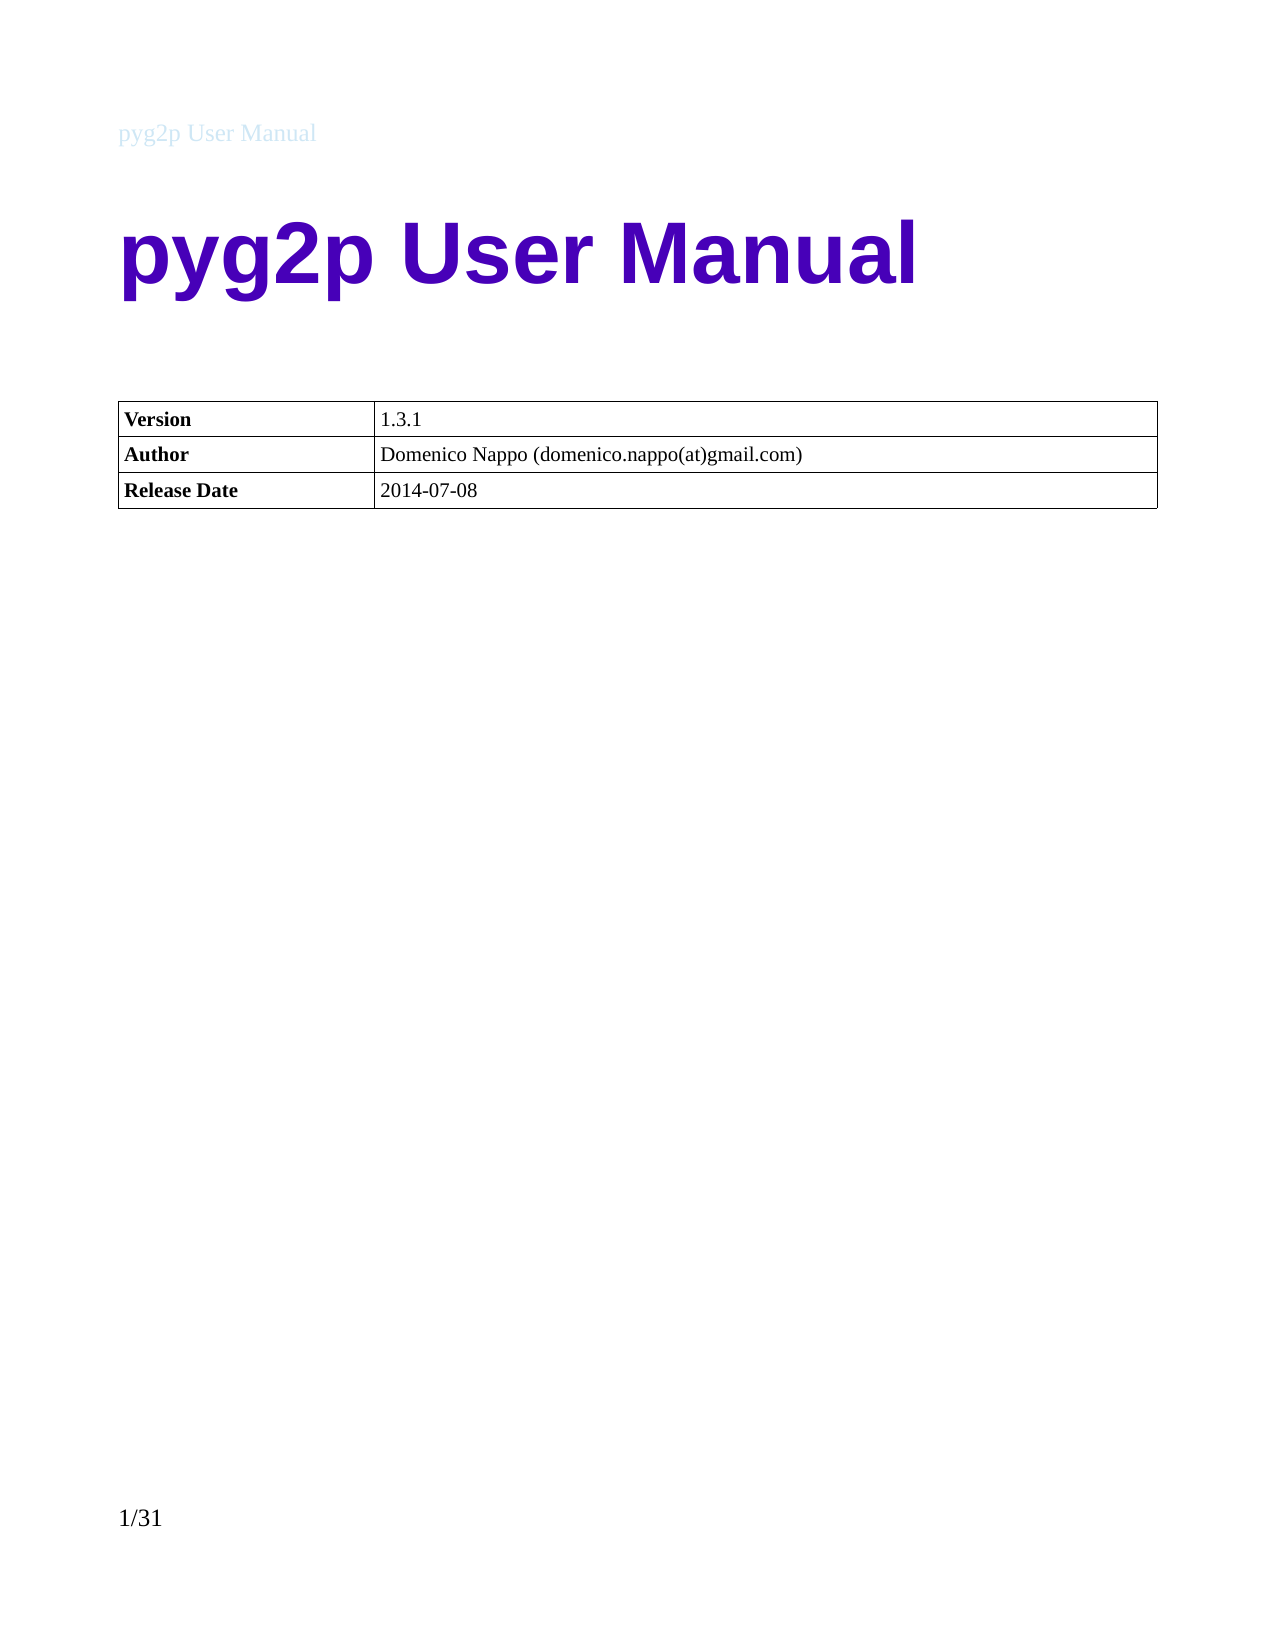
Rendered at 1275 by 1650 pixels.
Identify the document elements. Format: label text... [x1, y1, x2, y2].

table_cell Domenico Nappo (domenico.nappo(at)gmail.com) [375, 437, 1157, 472]
table_cell Release Date [119, 473, 374, 508]
table_header 1.3.1 [375, 402, 1157, 436]
table_cell Author [119, 437, 374, 472]
table_header Version [119, 402, 374, 436]
table_cell 2014-07-08 [375, 473, 1157, 508]
subtitle pyg2p User Manual [118, 201, 1157, 302]
